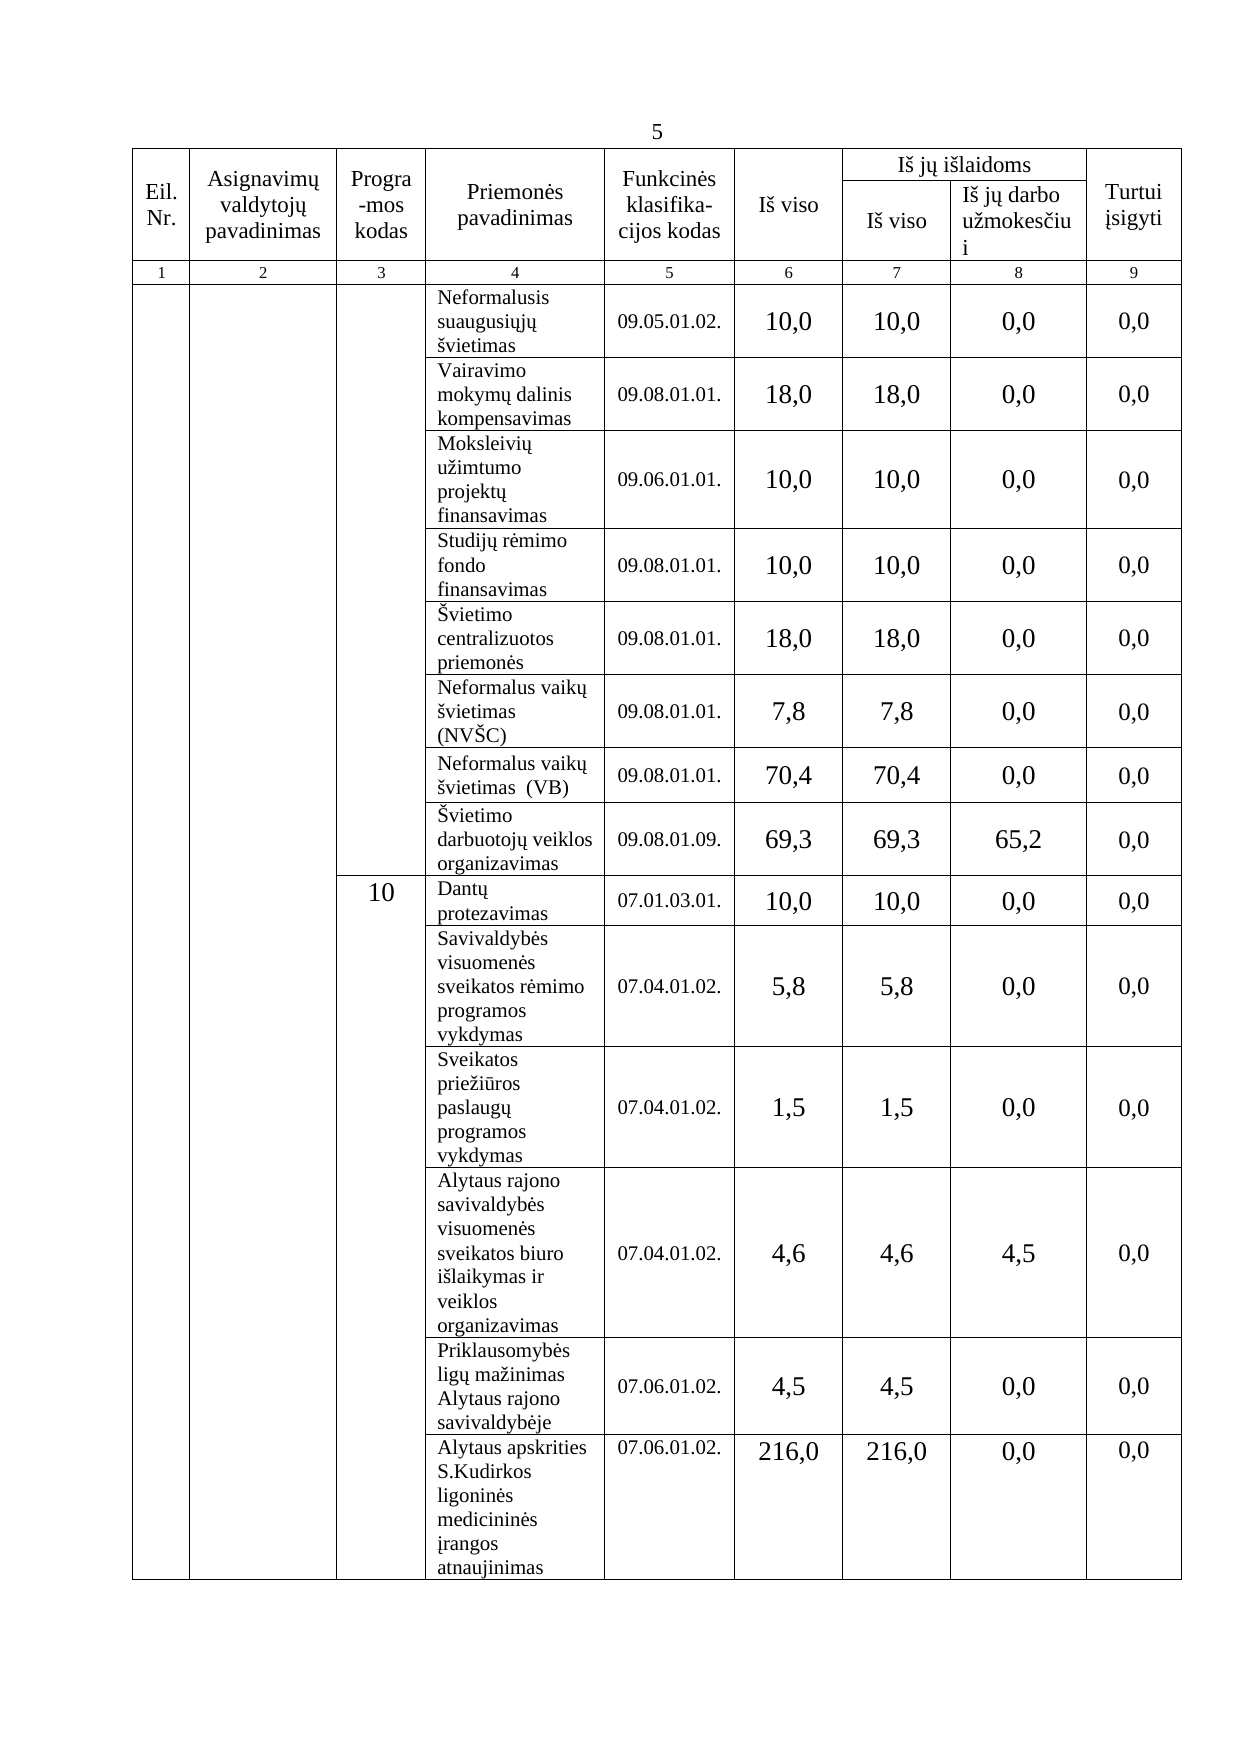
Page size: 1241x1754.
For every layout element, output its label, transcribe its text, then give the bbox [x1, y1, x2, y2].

table_cell 0,0 [951, 926, 1086, 1046]
table_header Asignavimų valdytojų pavadinimas [190, 149, 336, 260]
table_cell 9 [1087, 261, 1181, 284]
table_cell 3 [337, 261, 425, 284]
table_cell 10,0 [735, 431, 842, 527]
table_cell 09.08.01.01. [605, 602, 734, 674]
table_cell 0,0 [951, 285, 1086, 357]
table_cell 1 [133, 261, 189, 284]
table_header Eil. Nr. [133, 149, 189, 260]
table_cell 5 [605, 261, 734, 284]
table_cell Neformalus vaikų švietimas (NVŠC) [426, 675, 604, 747]
table_cell 18,0 [735, 358, 842, 430]
table_header Iš jų išlaidoms [843, 149, 1086, 180]
table_cell 216,0 [843, 1435, 950, 1579]
table_cell Savivaldybės visuomenės sveikatos rėmimo programos vykdymas [426, 926, 604, 1046]
table_cell 07.01.03.01. [605, 876, 734, 924]
table_cell 0,0 [951, 1435, 1086, 1579]
table_cell 10,0 [735, 876, 842, 924]
table_cell 0,0 [1087, 748, 1181, 802]
table_cell 09.08.01.01. [605, 748, 734, 802]
table_cell Dantų protezavimas [426, 876, 604, 924]
table_cell Švietimo darbuotojų veiklos organizavimas [426, 803, 604, 875]
table_cell 4,5 [843, 1338, 950, 1434]
table_cell Neformalusis suaugusiųjų švietimas [426, 285, 604, 357]
table_cell Priklausomybės ligų mažinimas Alytaus rajono savivaldybėje [426, 1338, 604, 1434]
table_header Priemonės pavadinimas [426, 149, 604, 260]
table_cell 4 [426, 261, 604, 284]
table_cell 07.06.01.02. [605, 1435, 734, 1579]
table_cell 70,4 [735, 748, 842, 802]
table_cell 8 [951, 261, 1086, 284]
table_cell 07.04.01.02. [605, 1168, 734, 1337]
table_cell 0,0 [1087, 285, 1181, 357]
table_cell 70,4 [843, 748, 950, 802]
table_cell [190, 285, 336, 1579]
table_cell [133, 285, 189, 1579]
table_cell Studijų rėmimo fondo finansavimas [426, 529, 604, 601]
table_cell 0,0 [951, 431, 1086, 527]
table_cell 10,0 [843, 285, 950, 357]
table_header Iš viso [735, 149, 842, 260]
table_cell 5,8 [843, 926, 950, 1046]
table_cell 216,0 [735, 1435, 842, 1579]
table_cell 0,0 [951, 529, 1086, 601]
table_cell 0,0 [951, 1047, 1086, 1167]
table_cell 10,0 [843, 431, 950, 527]
table_cell 0,0 [951, 602, 1086, 674]
table_cell 09.08.01.01. [605, 358, 734, 430]
table_cell 0,0 [951, 876, 1086, 924]
table_cell 0,0 [951, 1338, 1086, 1434]
table_cell 09.08.01.01. [605, 529, 734, 601]
table_header Turtui įsigyti [1087, 149, 1181, 260]
table_cell 4,6 [843, 1168, 950, 1337]
table_cell 09.08.01.01. [605, 675, 734, 747]
table_cell [337, 285, 425, 875]
table_cell Vairavimo mokymų dalinis kompensavimas [426, 358, 604, 430]
table_cell Neformalus vaikų švietimas (VB) [426, 748, 604, 802]
table_cell 2 [190, 261, 336, 284]
table_cell 4,5 [951, 1168, 1086, 1337]
table_cell 7 [843, 261, 950, 284]
table_cell 09.08.01.09. [605, 803, 734, 875]
table_cell 4,5 [735, 1338, 842, 1434]
table_cell 09.05.01.02. [605, 285, 734, 357]
table_cell 0,0 [1087, 529, 1181, 601]
table_cell 0,0 [1087, 431, 1181, 527]
table_cell Alytaus apskrities S.Kudirkos ligoninės medicininės įrangos atnaujinimas [426, 1435, 604, 1579]
table_cell 18,0 [843, 602, 950, 674]
table_cell 10,0 [843, 529, 950, 601]
table_header Progra-mos kodas [337, 149, 425, 260]
table_cell Sveikatos priežiūros paslaugų programos vykdymas [426, 1047, 604, 1167]
table_cell Švietimo centralizuotos priemonės [426, 602, 604, 674]
table_cell 5,8 [735, 926, 842, 1046]
table_cell 07.04.01.02. [605, 926, 734, 1046]
table_cell 10,0 [843, 876, 950, 924]
table_cell 7,8 [735, 675, 842, 747]
table_cell 0,0 [1087, 1168, 1181, 1337]
table_cell Iš jų darbo užmokesčiui [951, 181, 1086, 260]
table_cell 65,2 [951, 803, 1086, 875]
table_cell 0,0 [951, 675, 1086, 747]
table_cell 0,0 [1087, 675, 1181, 747]
table_cell 1,5 [735, 1047, 842, 1167]
table_cell 0,0 [1087, 876, 1181, 924]
table_cell Alytaus rajono savivaldybės visuomenės sveikatos biuro išlaikymas ir veiklos organizavimas [426, 1168, 604, 1337]
table_cell 18,0 [735, 602, 842, 674]
table_cell 0,0 [951, 358, 1086, 430]
table_cell 09.06.01.01. [605, 431, 734, 527]
table_cell 07.04.01.02. [605, 1047, 734, 1167]
table_cell 0,0 [1087, 1338, 1181, 1434]
table_cell 0,0 [1087, 803, 1181, 875]
table_cell 18,0 [843, 358, 950, 430]
table_cell 4,6 [735, 1168, 842, 1337]
table_cell 0,0 [1087, 926, 1181, 1046]
table_header Funkcinės klasifika-cijos kodas [605, 149, 734, 260]
table_cell Moksleivių užimtumo projektų finansavimas [426, 431, 604, 527]
table_cell 0,0 [1087, 602, 1181, 674]
table_cell 10 [337, 876, 425, 1579]
table_cell 1,5 [843, 1047, 950, 1167]
table_cell 6 [735, 261, 842, 284]
table_cell 0,0 [1087, 1435, 1181, 1579]
table_cell 0,0 [1087, 1047, 1181, 1167]
table_cell 69,3 [735, 803, 842, 875]
table_cell 10,0 [735, 529, 842, 601]
table_cell 7,8 [843, 675, 950, 747]
table_cell 0,0 [951, 748, 1086, 802]
table_cell 10,0 [735, 285, 842, 357]
table_cell 69,3 [843, 803, 950, 875]
table_cell Iš viso [843, 181, 950, 260]
table_cell 07.06.01.02. [605, 1338, 734, 1434]
table_cell 0,0 [1087, 358, 1181, 430]
